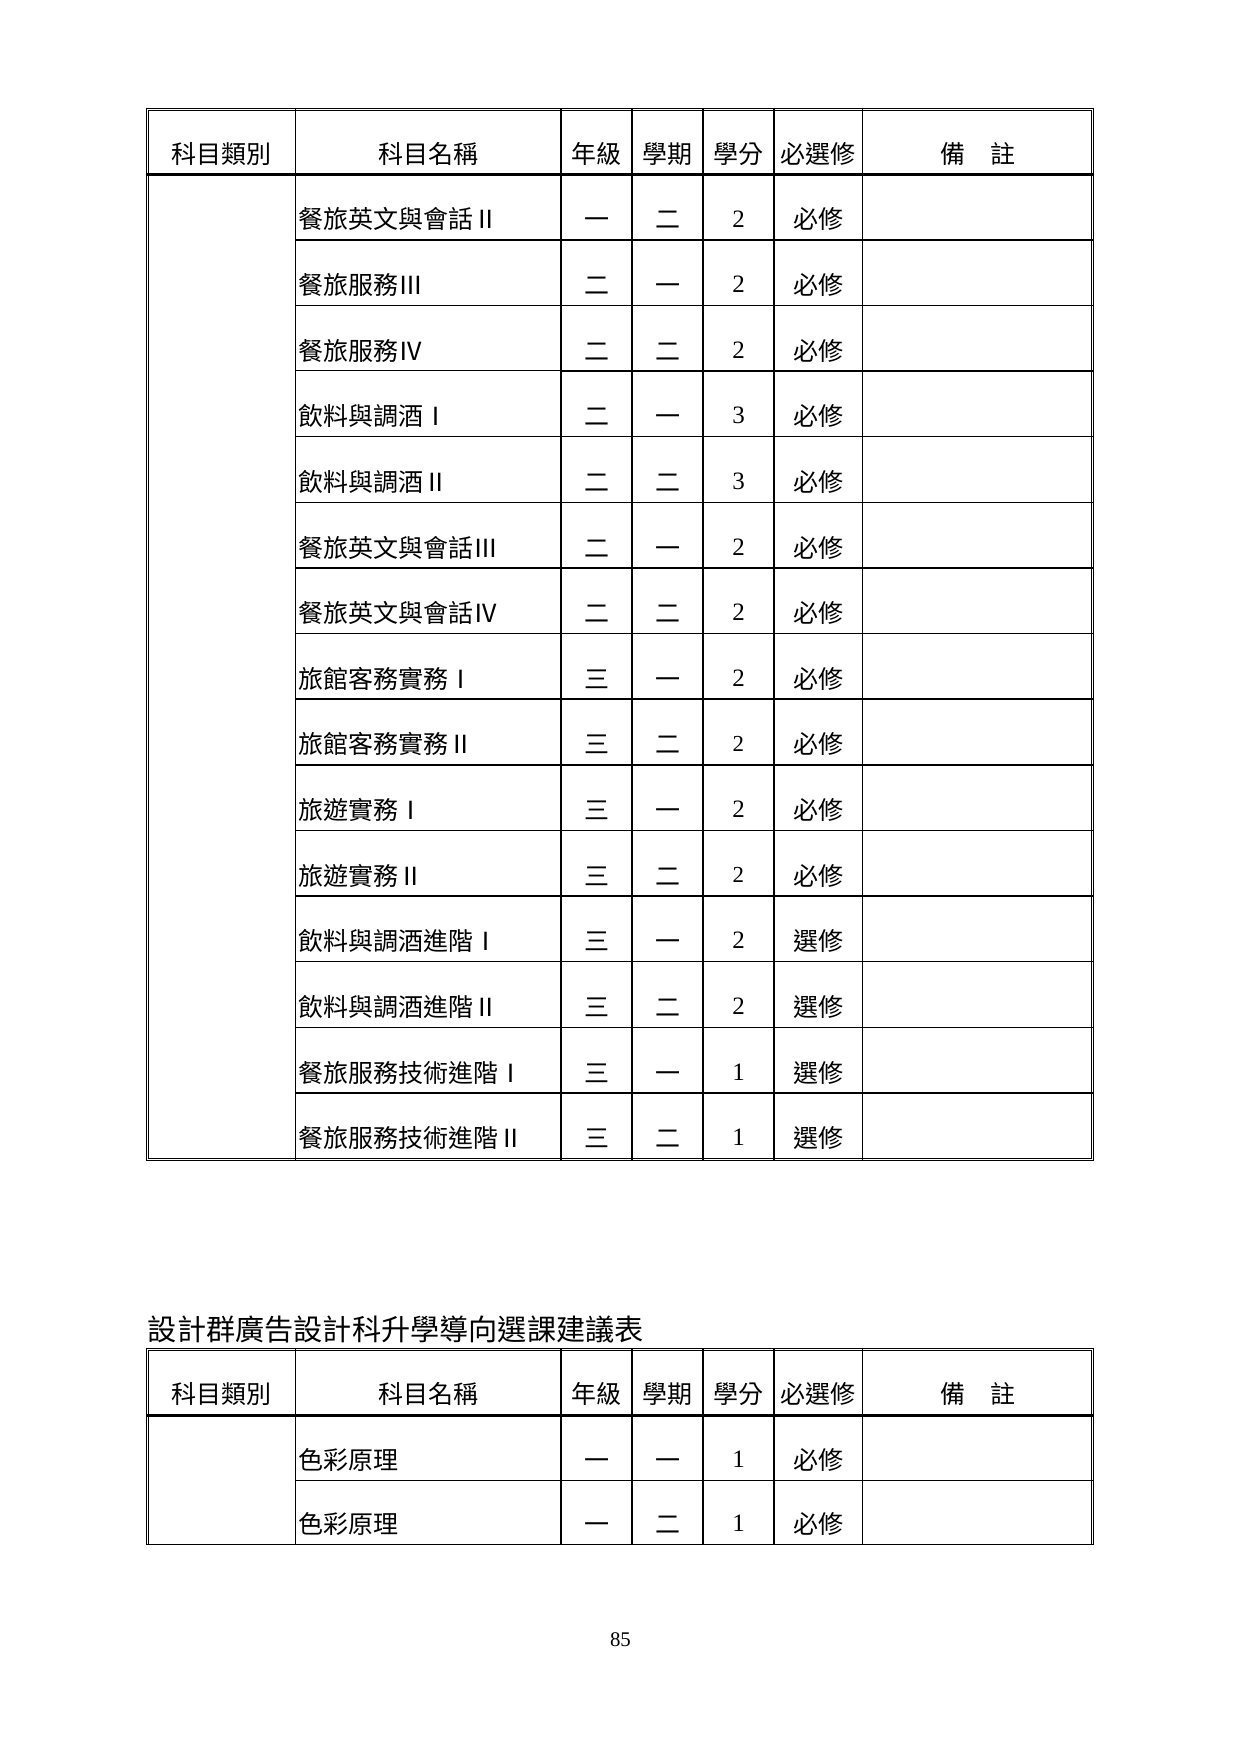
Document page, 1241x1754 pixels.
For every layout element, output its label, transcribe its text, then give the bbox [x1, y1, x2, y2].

table_cell 二 [562, 306, 631, 370]
table_cell 選修 [775, 1094, 862, 1158]
table_cell 三 [562, 897, 631, 961]
table_cell 必修 [775, 634, 862, 698]
table_cell [863, 766, 1091, 829]
table_header 必選修 [775, 1351, 862, 1414]
table_cell 2 [704, 176, 773, 239]
table_cell 三 [562, 766, 631, 829]
table_cell [863, 306, 1091, 370]
table_cell [863, 241, 1091, 304]
table_header 學期 [633, 111, 702, 173]
table_cell [863, 1028, 1091, 1092]
table_cell 必修 [775, 241, 862, 304]
table_cell 1 [704, 1094, 773, 1158]
table_cell 二 [562, 372, 631, 436]
table_cell 二 [633, 1481, 702, 1543]
table_header 必選修 [775, 111, 862, 173]
table_cell 三 [562, 634, 631, 698]
table_cell 2 [704, 503, 773, 567]
table_header 學分 [704, 1351, 773, 1414]
table_cell 必修 [775, 766, 862, 829]
table_header 學分 [704, 111, 773, 173]
table_header 年級 [562, 111, 631, 173]
table_cell 選修 [775, 962, 862, 1026]
table_cell 二 [633, 569, 702, 633]
table_cell 餐旅服務Ⅲ [296, 241, 560, 304]
table_cell [863, 634, 1091, 698]
table_cell 二 [562, 437, 631, 501]
table_cell 飲料與調酒Ⅱ [296, 437, 560, 501]
table_cell 2 [704, 831, 773, 895]
table_cell 餐旅服務技術進階Ⅰ [296, 1028, 560, 1092]
table_cell 二 [633, 176, 702, 239]
table_cell 三 [562, 1094, 631, 1158]
table_cell 二 [562, 241, 631, 304]
table_cell 必修 [775, 176, 862, 239]
table_cell 一 [562, 1417, 631, 1479]
table_cell 必修 [775, 569, 862, 633]
table_cell 色彩原理 [296, 1481, 560, 1543]
table_cell 一 [633, 372, 702, 436]
table_cell 餐旅服務技術進階Ⅱ [296, 1094, 560, 1158]
table_header 備 註 [863, 1351, 1091, 1414]
table_cell [863, 437, 1091, 501]
table_cell 選修 [775, 1028, 862, 1092]
table_cell 旅館客務實務Ⅱ [296, 700, 560, 764]
table_cell [863, 897, 1091, 961]
table_cell [863, 1094, 1091, 1158]
table_cell 必修 [775, 700, 862, 764]
table_cell 一 [562, 176, 631, 239]
table_cell 一 [633, 1417, 702, 1479]
table_cell 餐旅英文與會話Ⅱ [296, 176, 560, 239]
table_cell 三 [562, 700, 631, 764]
table_cell 3 [704, 437, 773, 501]
table_cell 2 [704, 634, 773, 698]
table_cell [863, 372, 1091, 436]
table_cell [863, 700, 1091, 764]
table_header 科目類別 [149, 1351, 295, 1414]
table_cell 2 [704, 897, 773, 961]
table_cell 2 [704, 962, 773, 1026]
table_header 學期 [633, 1351, 702, 1414]
table_cell 一 [633, 766, 702, 829]
table_cell 必修 [775, 437, 862, 501]
table_cell 色彩原理 [296, 1417, 560, 1479]
table_cell 三 [562, 831, 631, 895]
table_cell 2 [704, 700, 773, 764]
table_cell 1 [704, 1417, 773, 1479]
table_header 科目類別 [149, 111, 295, 173]
table_cell [863, 1481, 1091, 1543]
table_cell [863, 176, 1091, 239]
table_cell 一 [633, 897, 702, 961]
table_cell 飲料與調酒進階Ⅰ [296, 897, 560, 961]
table_cell 二 [562, 503, 631, 567]
table_cell 二 [633, 831, 702, 895]
table_cell 必修 [775, 503, 862, 567]
table_cell 一 [633, 241, 702, 304]
table_cell 3 [704, 372, 773, 436]
table_header 年級 [562, 1351, 631, 1414]
table_cell 必修 [775, 831, 862, 895]
table_header 科目名稱 [296, 1351, 560, 1414]
table_cell 1 [704, 1481, 773, 1543]
table_cell 二 [562, 569, 631, 633]
table_cell 必修 [775, 306, 862, 370]
table_cell [863, 569, 1091, 633]
table_header 科目名稱 [296, 111, 560, 173]
table_cell 必修 [775, 372, 862, 436]
table_cell 旅館客務實務Ⅰ [296, 634, 560, 698]
table_cell [863, 962, 1091, 1026]
table_cell [149, 1417, 295, 1543]
table_cell 餐旅英文與會話Ⅳ [296, 569, 560, 633]
table_cell 2 [704, 766, 773, 829]
table_cell 必修 [775, 1417, 862, 1479]
table_cell [863, 503, 1091, 567]
table_cell 2 [704, 569, 773, 633]
table_cell 旅遊實務Ⅰ [296, 766, 560, 829]
table_cell 一 [633, 1028, 702, 1092]
table_header 備 註 [863, 111, 1091, 173]
table_cell 三 [562, 1028, 631, 1092]
table_cell 二 [633, 1094, 702, 1158]
table_cell 餐旅英文與會話Ⅲ [296, 503, 560, 567]
table_cell [149, 176, 295, 1158]
table_cell 必修 [775, 1481, 862, 1543]
table_cell 2 [704, 241, 773, 304]
table_cell 二 [633, 700, 702, 764]
table_cell 飲料與調酒進階Ⅱ [296, 962, 560, 1026]
table_cell 選修 [775, 897, 862, 961]
table_cell 2 [704, 306, 773, 370]
table_cell 二 [633, 306, 702, 370]
table_cell 三 [562, 962, 631, 1026]
table_cell 1 [704, 1028, 773, 1092]
table_cell 旅遊實務Ⅱ [296, 831, 560, 895]
table_cell [863, 831, 1091, 895]
table_cell 一 [562, 1481, 631, 1543]
table_cell 飲料與調酒Ⅰ [296, 371, 560, 436]
table_cell 餐旅服務Ⅳ [296, 306, 560, 370]
table_cell 二 [633, 437, 702, 501]
table_cell [863, 1417, 1091, 1479]
table_cell 一 [633, 634, 702, 698]
text 設計群廣告設計科升學導向選課建議表 [148, 1286, 1092, 1348]
table_cell 二 [633, 962, 702, 1026]
table_cell 一 [633, 503, 702, 567]
